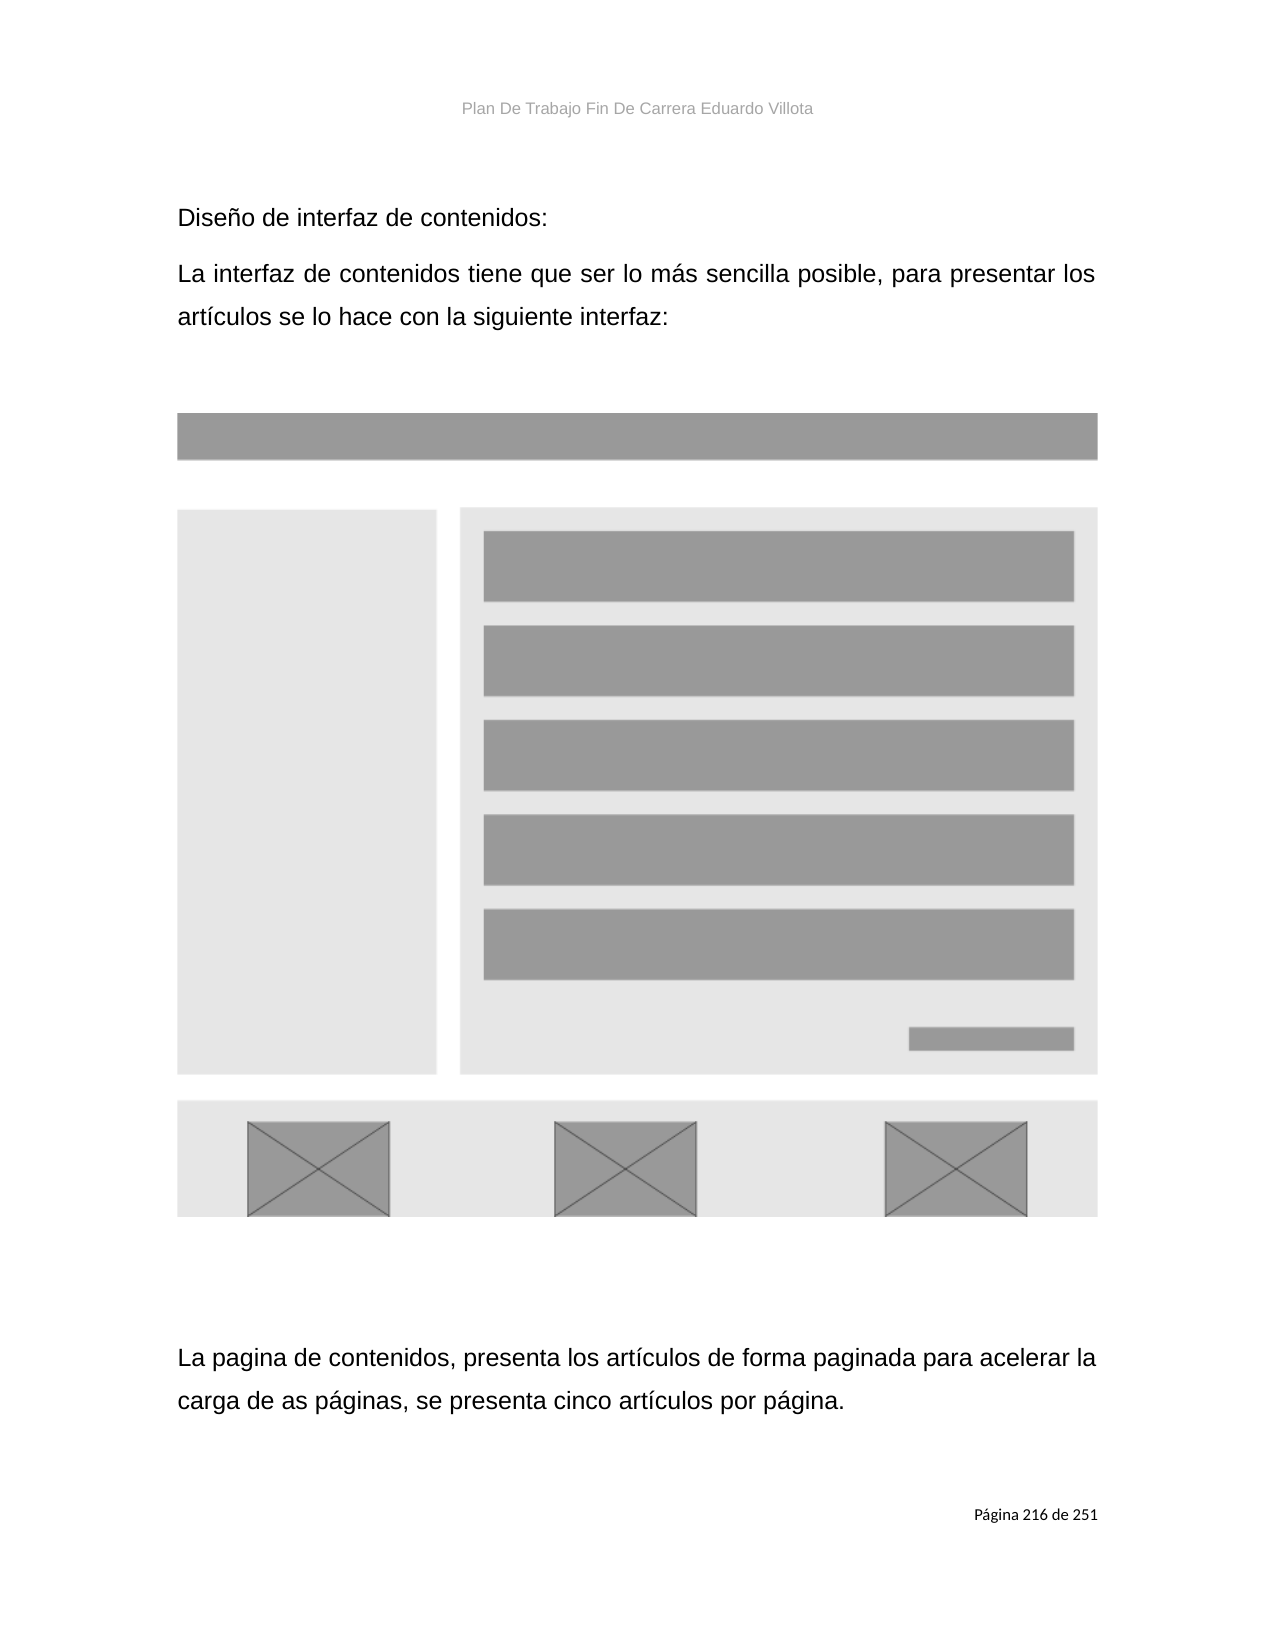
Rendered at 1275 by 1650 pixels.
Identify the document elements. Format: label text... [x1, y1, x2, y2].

text La pagina de contenidos, presenta los artículos de forma paginada para acelerar la carga de as páginas, se presenta cinco artículos por página. [177, 1342, 1098, 1414]
text Diseño de interfaz de contenidos: [177, 203, 1098, 232]
picture [177, 413, 1098, 1217]
text La interfaz de contenidos tiene que ser lo más sencilla posible, para presentar los artículos se lo hace con la siguiente interfaz: [177, 259, 1098, 331]
